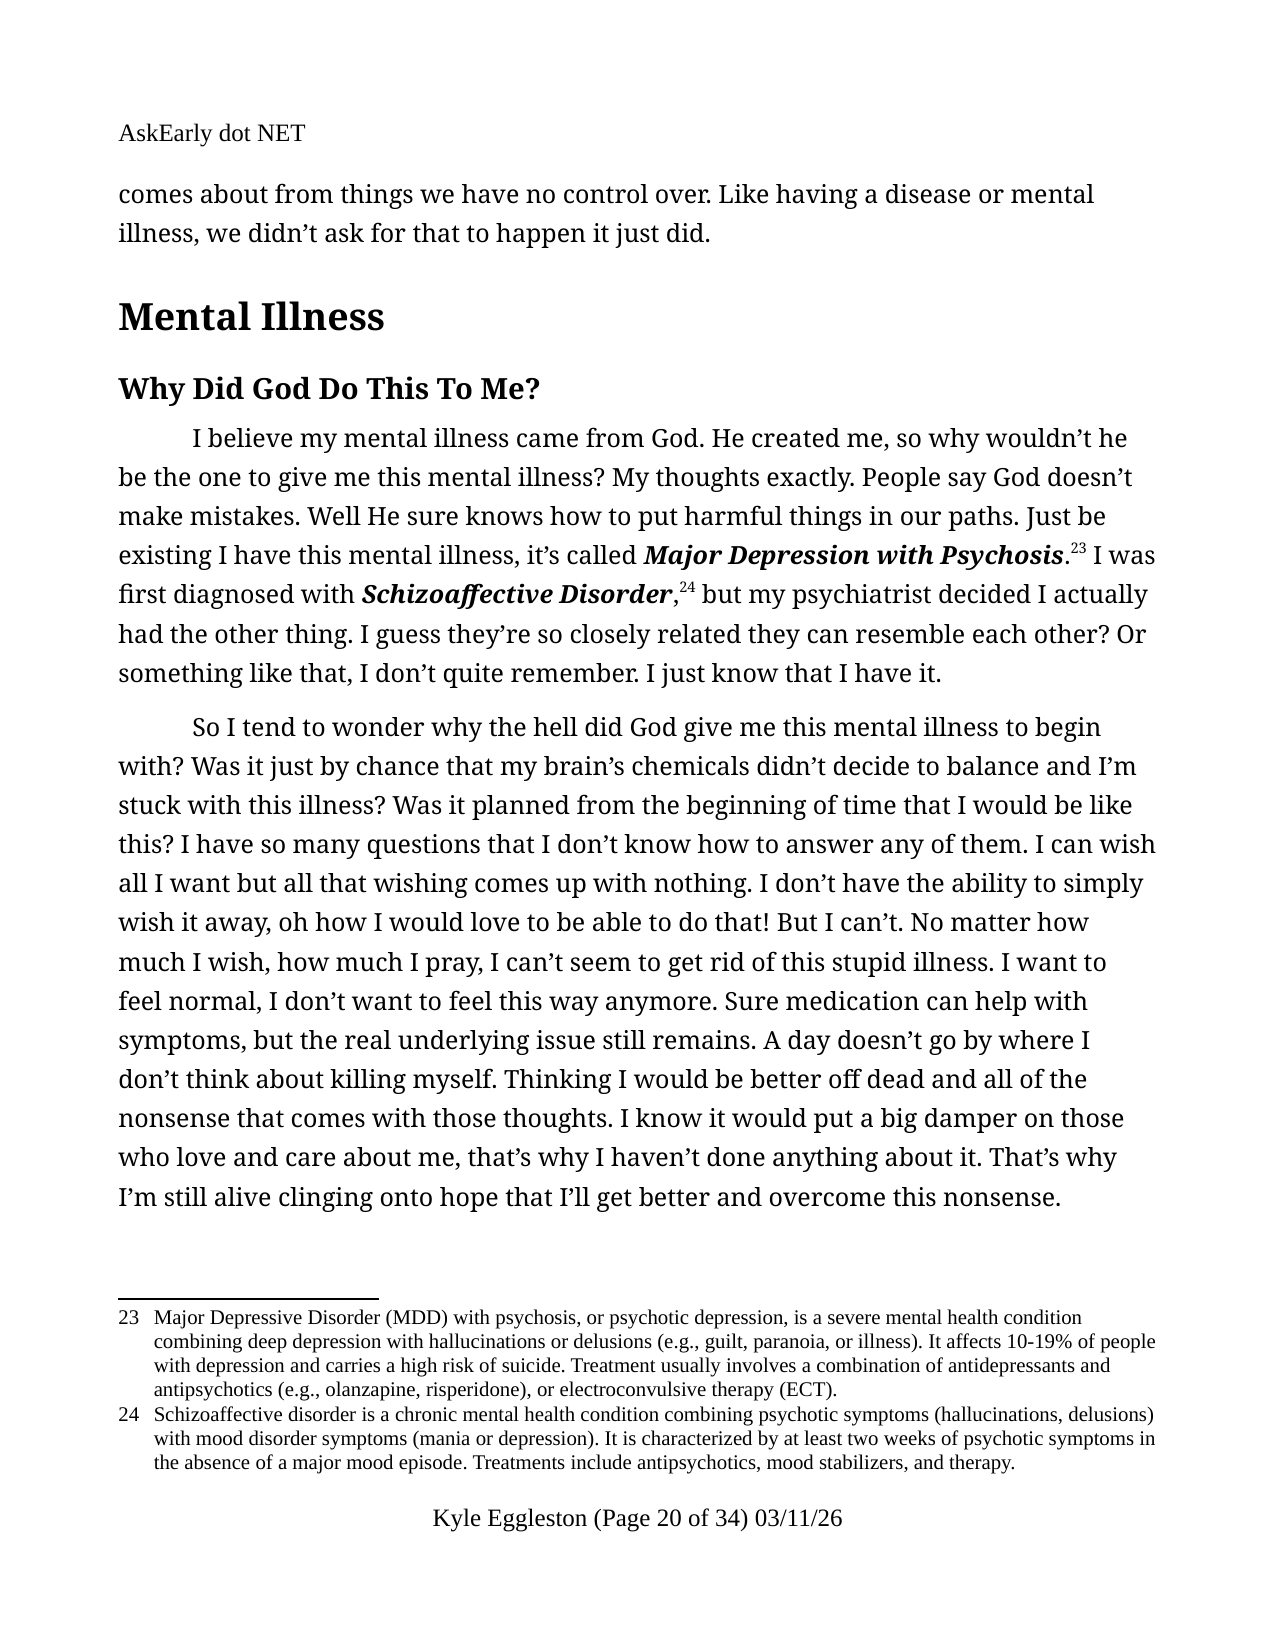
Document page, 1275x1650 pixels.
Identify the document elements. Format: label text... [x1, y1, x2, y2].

subtitle Mental Illness [118, 290, 1157, 341]
subtitle Why Did God Do This To Me? [118, 368, 1157, 408]
text Major Depressive Disorder (MDD) with psychosis, or psychotic depression, is a severe mental health condition combining deep depression with hallucinations or delusions (e.g., guilt, paranoia, or illness). It affects 10-19% of people with depression and carries a high risk of suicide. Treatment usually involves a combination of antidepressants and antipsychotics (e.g., olanzapine, risperidone), or electroconvulsive therapy (ECT). [118, 1305, 1157, 1401]
text So I tend to wonder why the hell did God give me this mental illness to begin with? Was it just by chance that my brain’s chemicals didn’t decide to balance and I’m stuck with this illness? Was it planned from the beginning of time that I would be like this? I have so many questions that I don’t know how to answer any of them. I can wish all I want but all that wishing comes up with nothing. I don’t have the ability to simply wish it away, oh how I would love to be able to do that! But I can’t. No matter how much I wish, how much I pray, I can’t seem to get rid of this stupid illness. I want to feel normal, I don’t want to feel this way anymore. Sure medication can help with symptoms, but the real underlying issue still remains. A day doesn’t go by where I don’t think about killing myself. Thinking I would be better off dead and all of the nonsense that comes with those thoughts. I know it would put a big damper on those who love and care about me, that’s why I haven’t done anything about it. That’s why I’m still alive clinging onto hope that I’ll get better and overcome this nonsense. [118, 709, 1157, 1213]
text comes about from things we have no control over. Like having a disease or mental illness, we didn’t ask for that to happen it just did. [118, 176, 1157, 249]
text Schizoaffective disorder is a chronic mental health condition combining psychotic symptoms (hallucinations, delusions) with mood disorder symptoms (mania or depression). It is characterized by at least two weeks of psychotic symptoms in the absence of a major mood episode. Treatments include antipsychotics, mood stabilizers, and therapy. [118, 1401, 1157, 1474]
text I believe my mental illness came from God. He created me, so why wouldn’t he be the one to give me this mental illness? My thoughts exactly. People say God doesn’t make mistakes. Well He sure knows how to put harmful things in our paths. Just be existing I have this mental illness, it’s called Major Depression with Psychosis. I was first diagnosed with Schizoaffective Disorder, but my psychiatrist decided I actually had the other thing. I guess they’re so closely related they can resemble each other? Or something like that, I don’t quite remember. I just know that I have it. [118, 420, 1157, 689]
